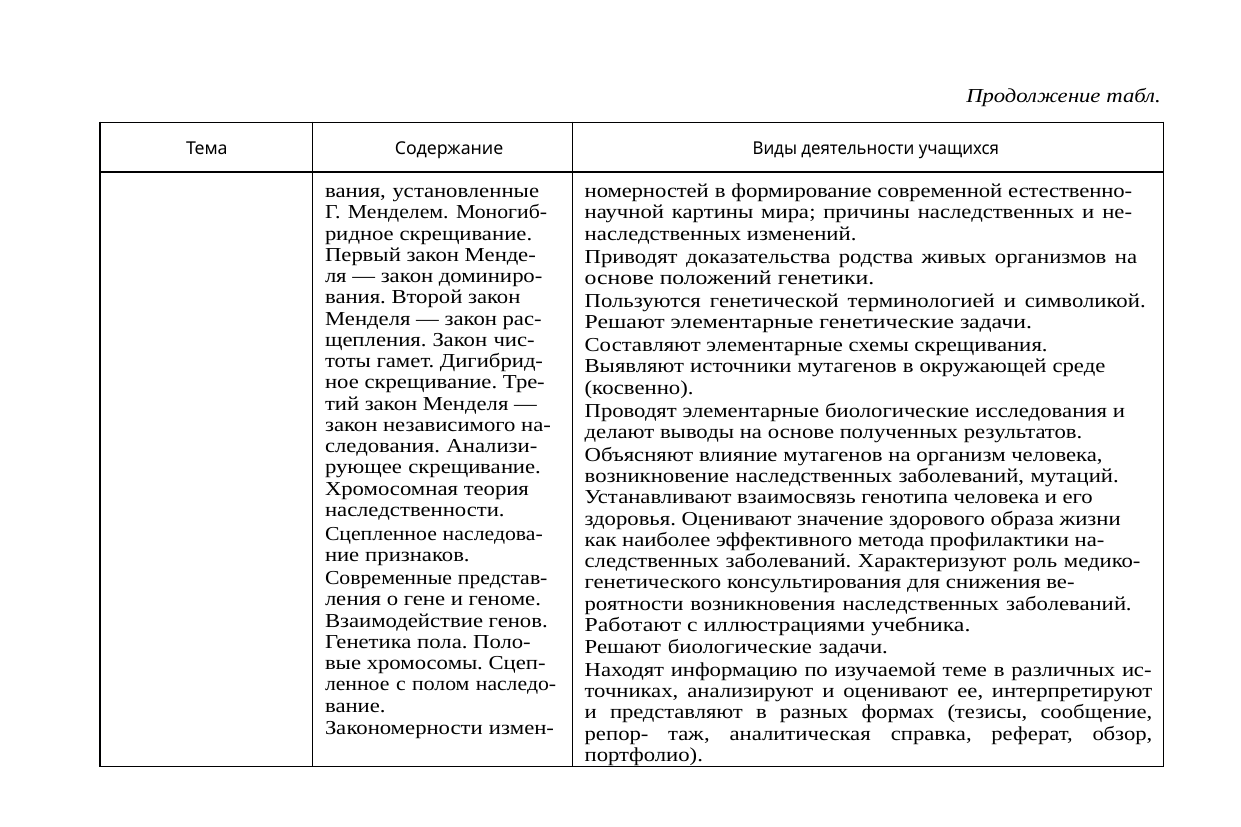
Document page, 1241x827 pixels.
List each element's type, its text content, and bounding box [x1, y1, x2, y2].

table_header Содержание [313, 123, 572, 171]
table_cell вания, установленные Г. Менделем. Моногиб- ридное скрещивание. Первый закон Менде- ля — закон доминиро- вания. Второй закон Менделя — закон рас- щепления. Закон чис- тоты гамет. Дигибрид- ное скрещивание. Тре- тий закон Менделя — закон независимого на- следования. Анализи- рующее скрещивание. Хромосомная теория наследственности. Сцепленное наследова- ние признаков. Современные представ- ления о гене и геноме. Взаимодействие генов. Генетика пола. Поло- вые хромосомы. Сцеп- ленное с полом наследо- вание. Закономерности измен- [313, 173, 572, 766]
table_header Тема [101, 123, 312, 171]
text Продолжение табл. [87, 84, 1162, 107]
table_cell номерностей в формирование современной естественно- научной картины мира; причины наследственных и не- наследственных изменений. Приводят доказательства родства живых организмов на основе положений генетики. Пользуются генетической терминологией и символикой. Решают элементарные генетические задачи. Составляют элементарные схемы скрещивания. Выявляют источники мутагенов в окружающей среде (косвенно). Проводят элементарные биологические исследования и делают выводы на основе полученных результатов. Объясняют влияние мутагенов на организм человека, возникновение наследственных заболеваний, мутаций. Устанавливают взаимосвязь генотипа человека и его здоровья. Оценивают значение здорового образа жизни как наиболее эффективного метода профилактики на- следственных заболеваний. Характеризуют роль медико- генетического консультирования для снижения ве- роятности возникновения наследственных заболеваний. Работают с иллюстрациями учебника. Решают биологические задачи. Находят информацию по изучаемой теме в различных ис- точниках, анализируют и оценивают ее, интерпретируют и представляют в разных формах (тезисы, сообщение, репор- таж, аналитическая справка, реферат, обзор, портфолио). [573, 173, 1163, 766]
table_cell [101, 173, 312, 766]
table_header Виды деятельности учащихся [573, 123, 1163, 171]
